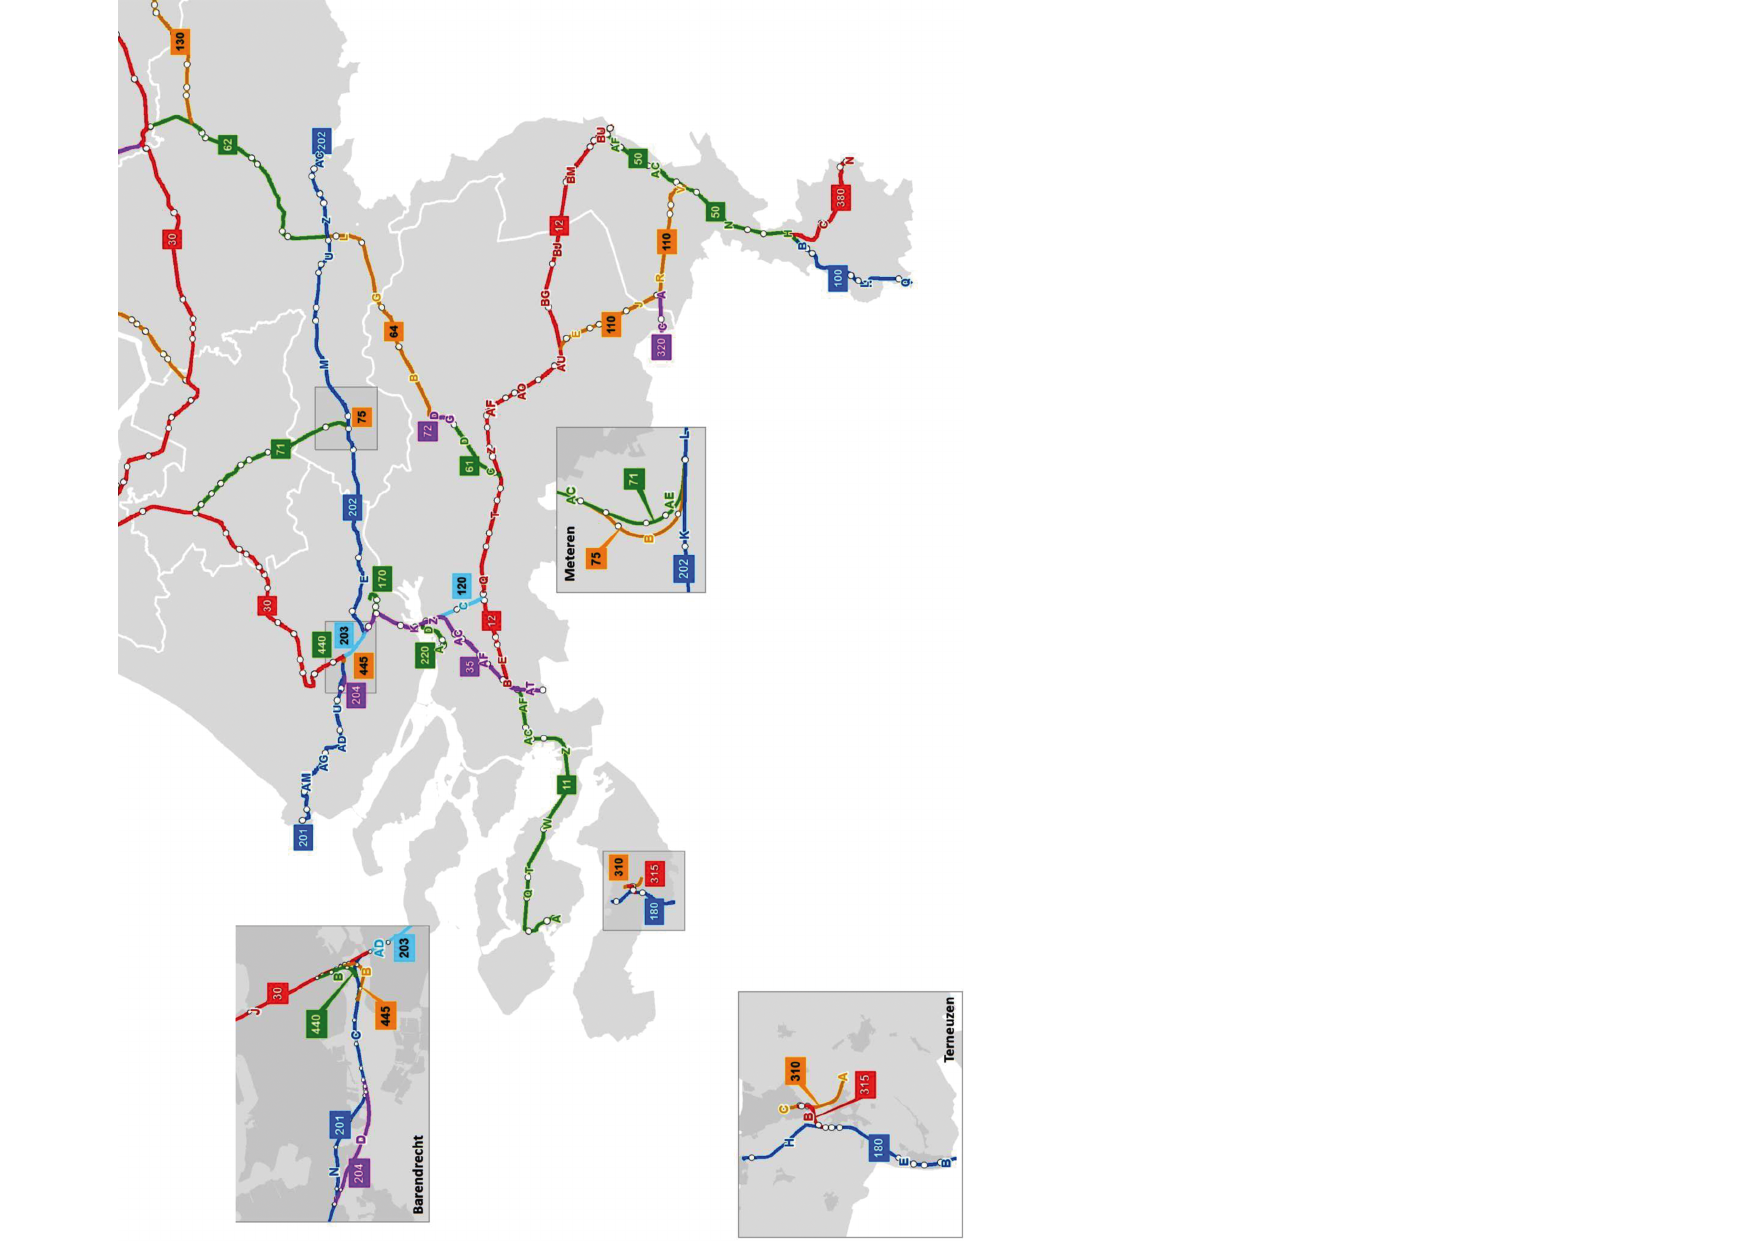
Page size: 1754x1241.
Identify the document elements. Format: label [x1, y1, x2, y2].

picture [118, 0, 964, 1241]
